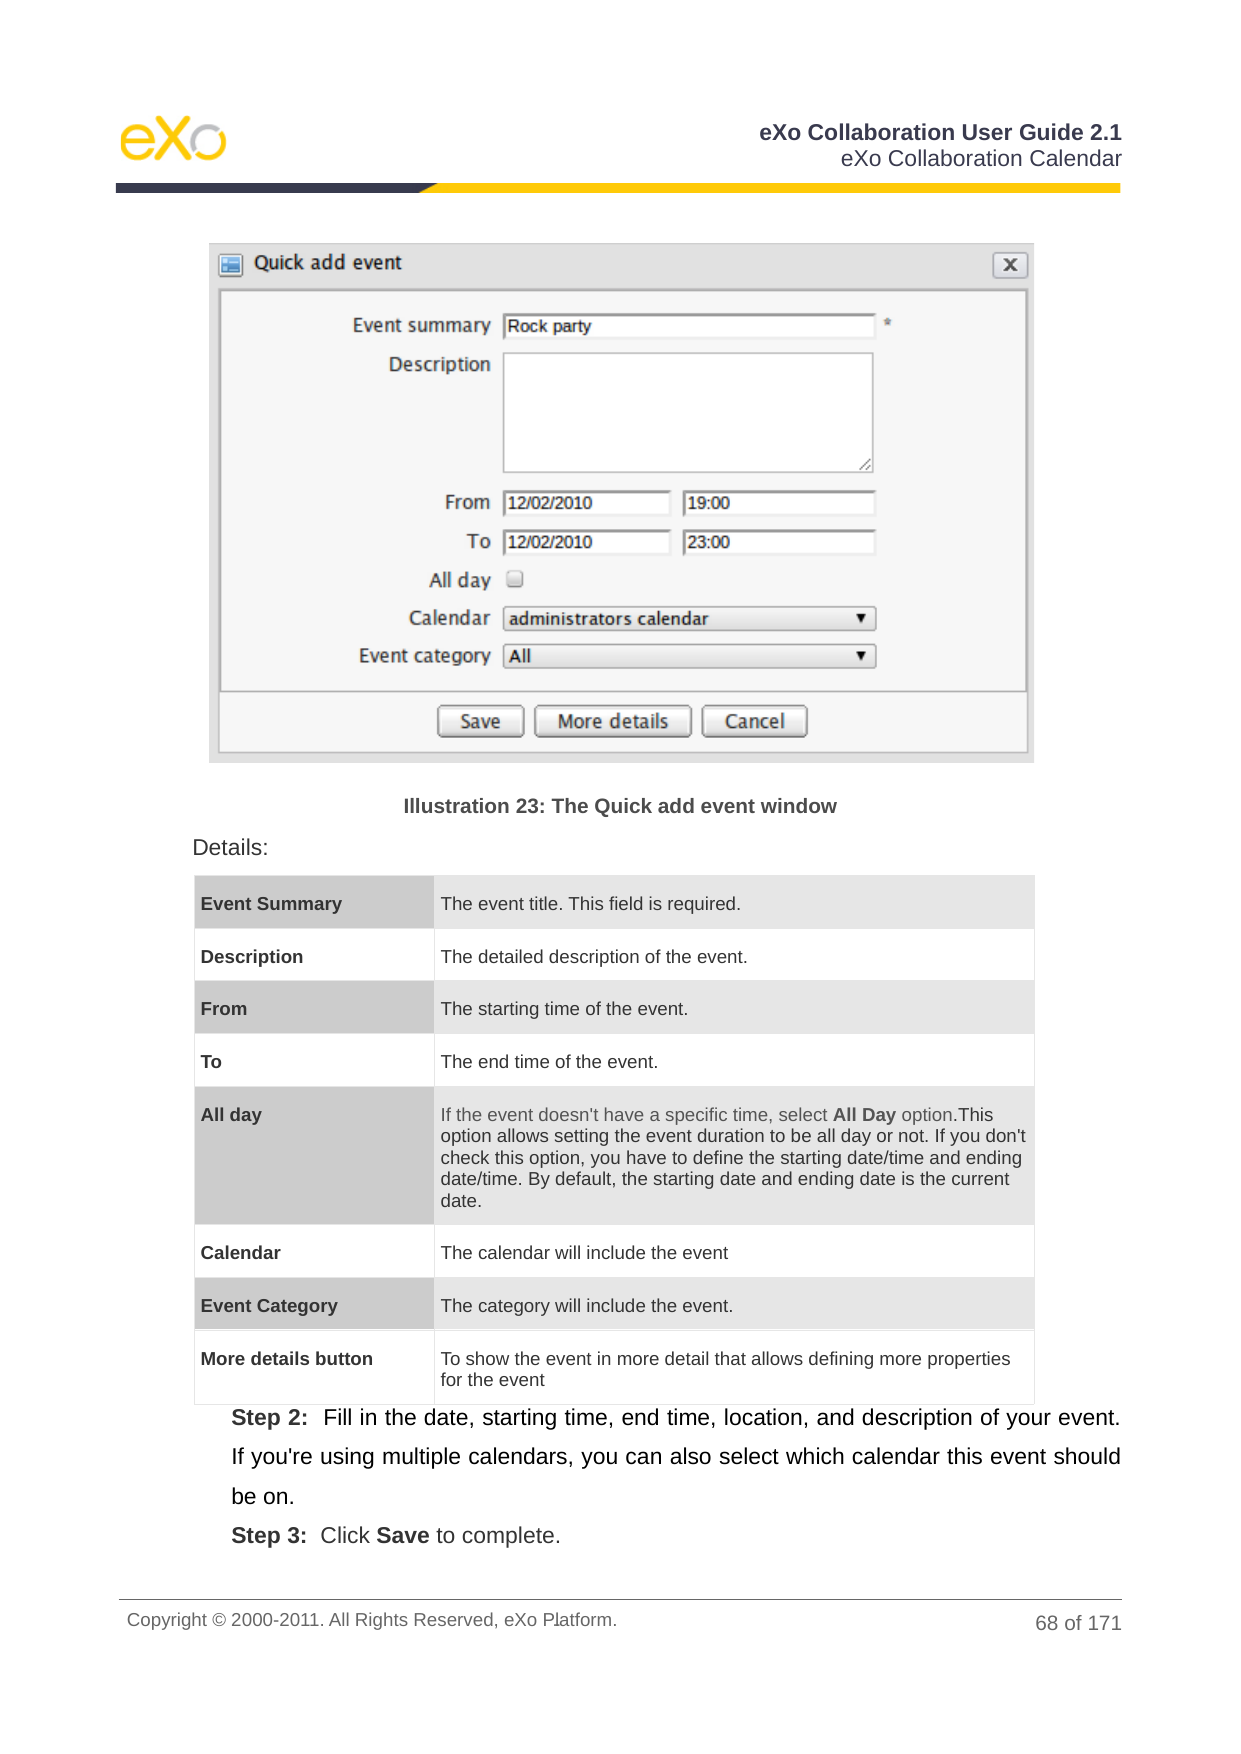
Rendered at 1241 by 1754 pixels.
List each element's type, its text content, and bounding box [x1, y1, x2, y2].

table_cell Calendar [195, 1225, 434, 1277]
table_cell From [195, 981, 434, 1033]
table_cell The detailed description of the event. [435, 929, 1034, 980]
table_header Event Summary [195, 876, 434, 928]
table_cell The category will include the event. [435, 1278, 1034, 1329]
picture [115, 183, 1121, 193]
picture [209, 243, 1035, 763]
text Details: [118, 228, 1122, 861]
text Illustration 23: The Quick add event window [151, 763, 1089, 818]
table_cell All day [195, 1087, 434, 1224]
list Step 2: Fill in the date, starting time, end time, location, and description of your event. If you're using multiple calendars, you can also select which calendar this event should be on. [193, 1404, 1122, 1509]
list Step 3: Click Save to complete. [193, 1522, 1122, 1549]
table_cell The starting time of the event. [435, 981, 1034, 1033]
table_cell Description [195, 929, 434, 980]
picture [120, 115, 227, 161]
table_cell The end time of the event. [435, 1034, 1034, 1086]
table_cell The calendar will include the event [435, 1225, 1034, 1277]
table_cell To [195, 1034, 434, 1086]
table_cell More details button [195, 1331, 434, 1404]
table_cell If the event doesn't have a specific time, select All Day option.This option allows setting the event duration to be all day or not. If you don't check this option, you have to define the starting date/time and ending date/time. By default, the starting date and ending date is the current date. [435, 1087, 1034, 1224]
table_cell Event Category [195, 1278, 434, 1329]
table_header The event title. This field is required. [435, 876, 1034, 928]
table_cell To show the event in more detail that allows defining more properties for the event [435, 1331, 1034, 1404]
